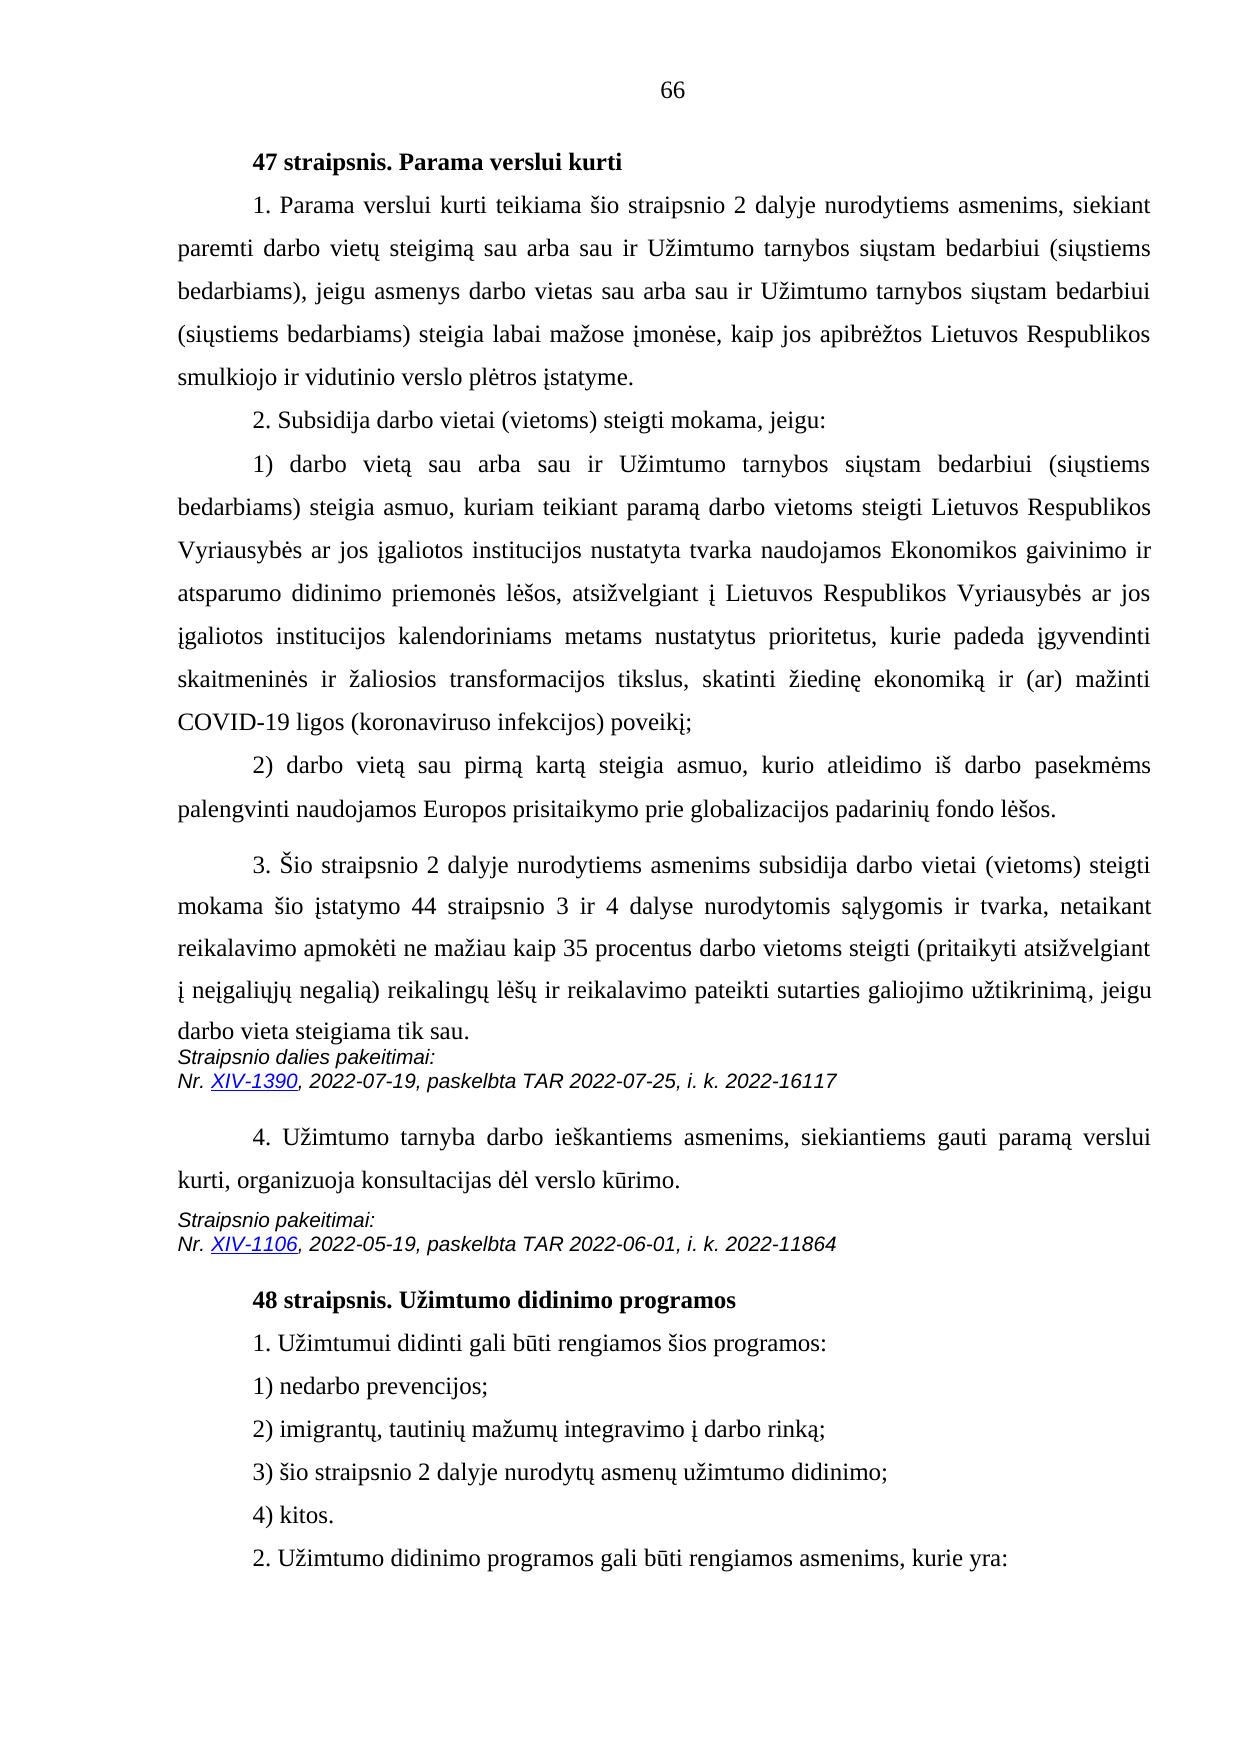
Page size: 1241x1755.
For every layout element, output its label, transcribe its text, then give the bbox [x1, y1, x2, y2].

text 2) darbo vietą sau pirmą kartą steigia asmuo, kurio atleidimo iš darbo pasekmėms palengvinti naudojamos Europos prisitaikymo prie globalizacijos padarinių fondo lėšos. [177, 751, 1152, 822]
text 47 straipsnis. Parama verslui kurti [177, 147, 1152, 176]
text Nr. XIV-1390, 2022-07-19, paskelbta TAR 2022-07-25, i. k. 2022-16117 [177, 1069, 1152, 1093]
text 2) imigrantų, tautinių mažumų integravimo į darbo rinką; [177, 1414, 1152, 1443]
text 1) darbo vietą sau arba sau ir Užimtumo tarnybos siųstam bedarbiui (siųstiems bedarbiams) steigia asmuo, kuriam teikiant paramą darbo vietoms steigti Lietuvos Respublikos Vyriausybės ar jos įgaliotos institucijos nustatyta tvarka naudojamos Ekonomikos gaivinimo ir atsparumo didinimo priemonės lėšos, atsižvelgiant į Lietuvos Respublikos Vyriausybės ar jos įgaliotos institucijos kalendoriniams metams nustatytus prioritetus, kurie padeda įgyvendinti skaitmeninės ir žaliosios transformacijos tikslus, skatinti žiedinę ekonomiką ir (ar) mažinti COVID-19 ligos (koronaviruso infekcijos) poveikį; [177, 449, 1152, 736]
text Straipsnio pakeitimai: [177, 1208, 1152, 1232]
text Straipsnio dalies pakeitimai: [177, 1045, 1152, 1069]
text 3) šio straipsnio 2 dalyje nurodytų asmenų užimtumo didinimo; [177, 1457, 1152, 1486]
text 1. Parama verslui kurti teikiama šio straipsnio 2 dalyje nurodytiems asmenims, siekiant paremti darbo vietų steigimą sau arba sau ir Užimtumo tarnybos siųstam bedarbiui (siųstiems bedarbiams), jeigu asmenys darbo vietas sau arba sau ir Užimtumo tarnybos siųstam bedarbiui (siųstiems bedarbiams) steigia labai mažose įmonėse, kaip jos apibrėžtos Lietuvos Respublikos smulkiojo ir vidutinio verslo plėtros įstatyme. [177, 190, 1152, 391]
text 1) nedarbo prevencijos; [177, 1371, 1152, 1400]
text 1. Užimtumui didinti gali būti rengiamos šios programos: [177, 1328, 1152, 1357]
text 2. Subsidija darbo vietai (vietoms) steigti mokama, jeigu: [177, 406, 1152, 434]
text Nr. XIV-1106, 2022-05-19, paskelbta TAR 2022-06-01, i. k. 2022-11864 [177, 1232, 1152, 1256]
text 2. Užimtumo didinimo programos gali būti rengiamos asmenims, kurie yra: [177, 1543, 1152, 1572]
text 3. Šio straipsnio 2 dalyje nurodytiems asmenims subsidija darbo vietai (vietoms) steigti mokama šio įstatymo 44 straipsnio 3 ir 4 dalyse nurodytomis sąlygomis ir tvarka, netaikant reikalavimo apmokėti ne mažiau kaip 35 procentus darbo vietoms steigti (pritaikyti atsižvelgiant į neįgaliųjų negalią) reikalingų lėšų ir reikalavimo pateikti sutarties galiojimo užtikrinimą, jeigu darbo vieta steigiama tik sau. [177, 837, 1152, 1045]
text 48 straipsnis. Užimtumo didinimo programos [177, 1285, 1152, 1313]
text 4. Užimtumo tarnyba darbo ieškantiems asmenims, siekiantiems gauti paramą verslui kurti, organizuoja konsultacijas dėl verslo kūrimo. [177, 1122, 1152, 1194]
text 4) kitos. [177, 1500, 1152, 1529]
